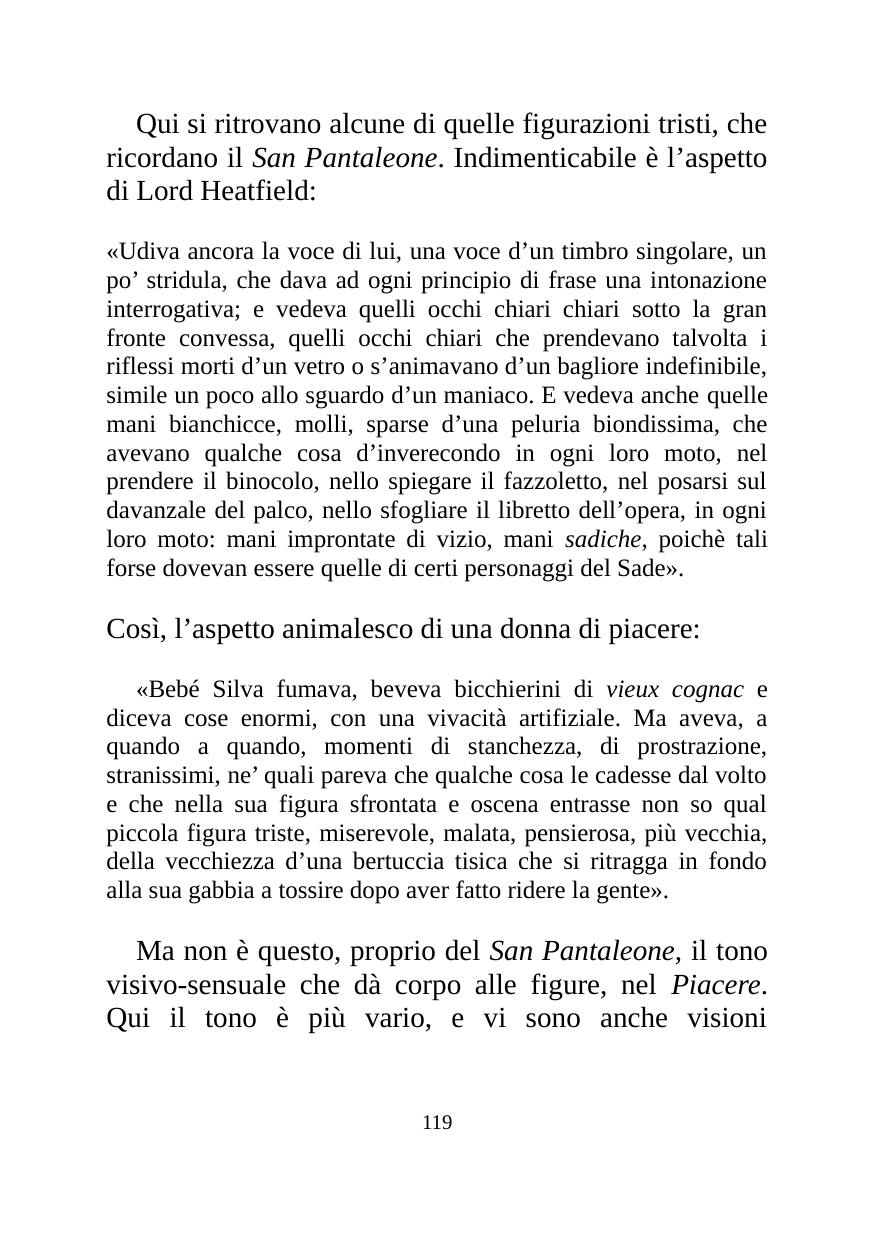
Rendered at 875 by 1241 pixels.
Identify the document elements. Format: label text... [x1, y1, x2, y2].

text «Udiva ancora la voce di lui, una voce d’un timbro singolare, un po’ stridula, che dava ad ogni principio di frase una intonazione interrogativa; e vedeva quelli occhi chiari chiari sotto la gran fronte convessa, quelli occhi chiari che prendevano talvolta i riflessi morti d’un vetro o s’animavano d’un bagliore indefinibile, simile un poco allo sguardo d’un maniaco. E vedeva anche quelle mani bianchicce, molli, sparse d’una peluria biondissima, che avevano qualche cosa d’inverecondo in ogni loro moto, nel prendere il binocolo, nello spiegare il fazzoletto, nel posarsi sul davanzale del palco, nello sfogliare il libretto dell’opera, in ogni loro moto: mani improntate di vizio, mani sadiche, poichè tali forse dovevan essere quelle di certi personaggi del Sade». [106, 236, 768, 581]
text «Bebé Silva fumava, beveva bicchierini di vieux cognac e diceva cose enormi, con una vivacità artifiziale. Ma aveva, a quando a quando, momenti di stanchezza, di prostrazione, stranissimi, ne’ quali pareva che qualche cosa le cadesse dal volto e che nella sua figura sfrontata e oscena entrasse non so qual piccola figura triste, miserevole, malata, pensierosa, più vecchia, della vecchiezza d’una bertuccia tisica che si ritragga in fondo alla sua gabbia a tossire dopo aver fatto ridere la gente». [106, 674, 768, 904]
text Così, l’aspetto animalesco di una donna di piacere: [106, 611, 768, 644]
text Qui si ritrovano alcune di quelle figurazioni tristi, che ricordano il San Pantaleone. Indimenticabile è l’aspetto di Lord Heatfield: [106, 106, 768, 207]
text Ma non è questo, proprio del San Pantaleone, il tono visivo-sensuale che dà corpo alle figure, nel Piacere. Qui il tono è più vario, e vi sono anche visioni [106, 933, 768, 1034]
